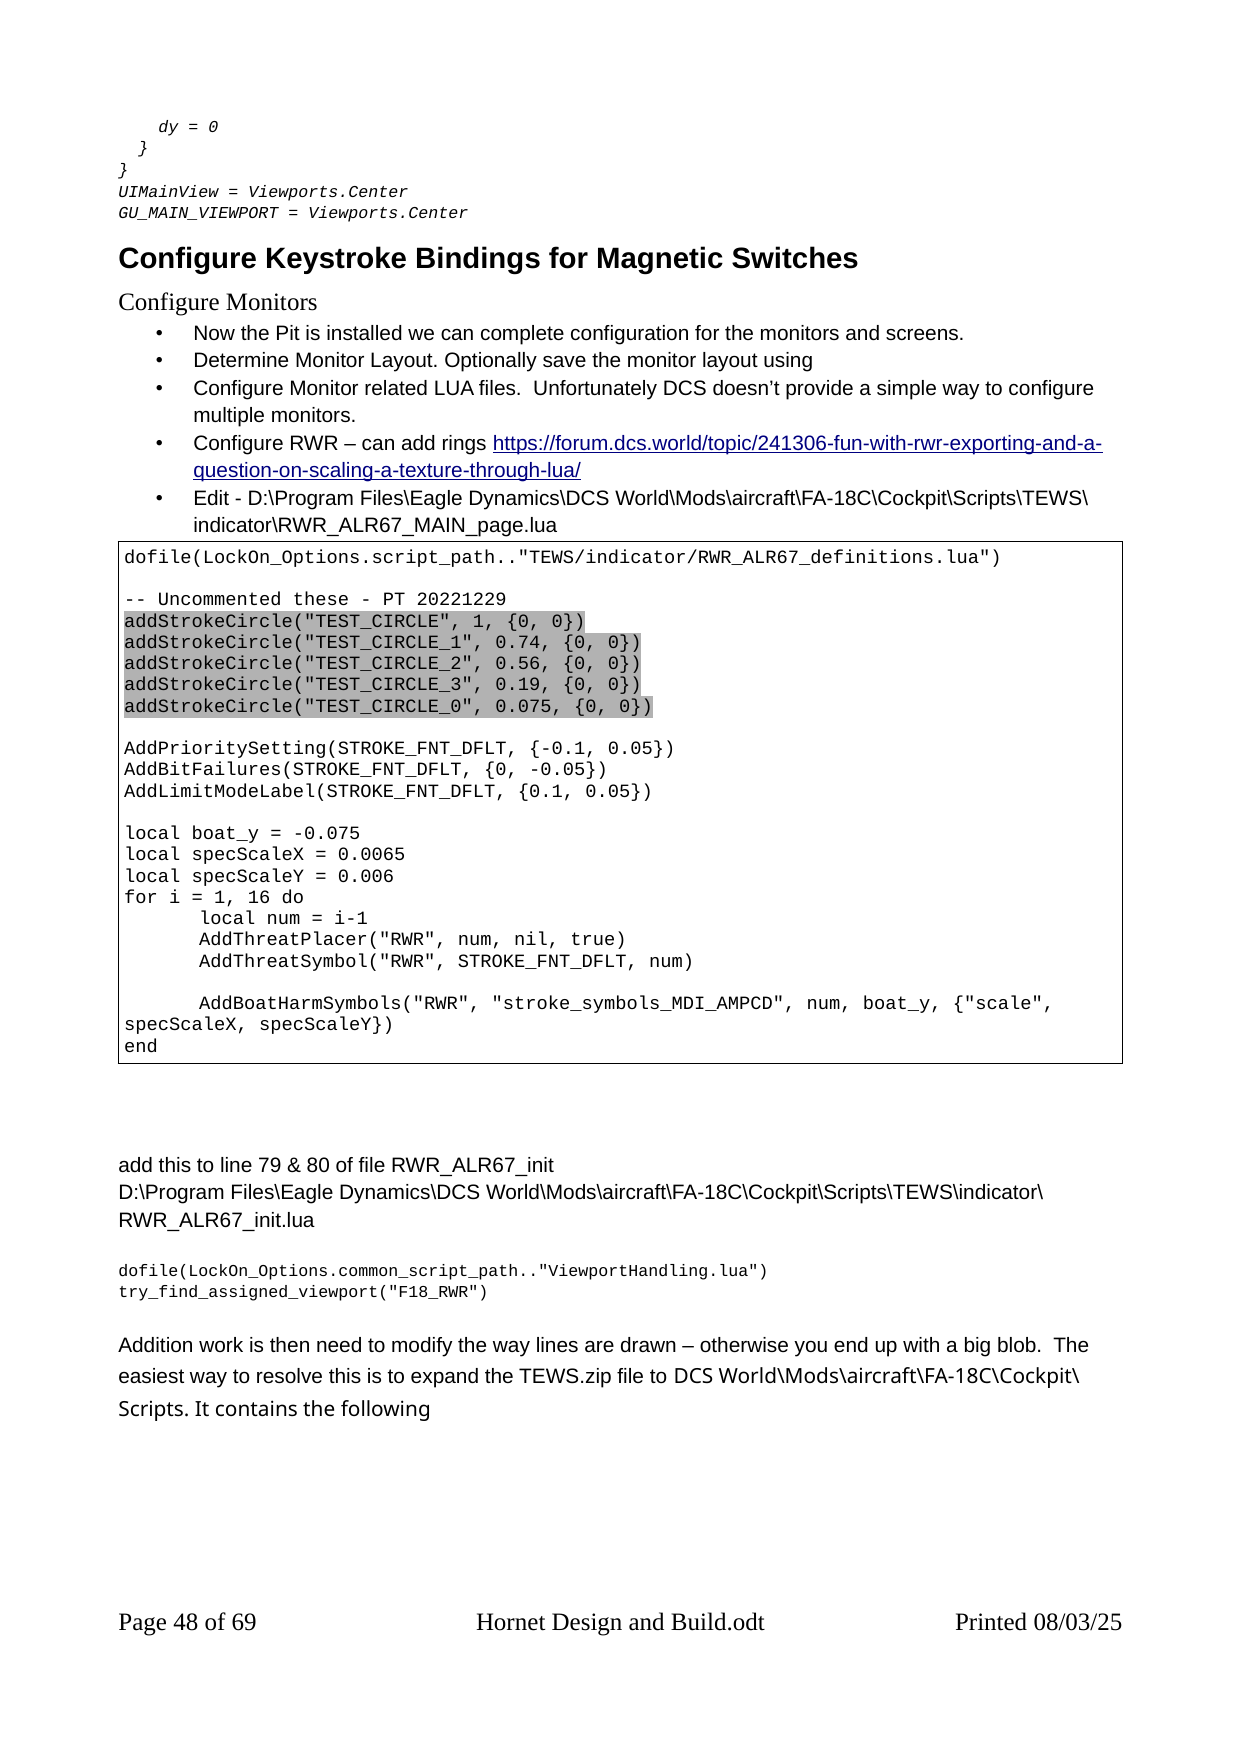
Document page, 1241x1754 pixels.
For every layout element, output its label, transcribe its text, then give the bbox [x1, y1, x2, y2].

text } [118, 161, 1122, 180]
list Determine Monitor Layout. Optionally save the monitor layout using [156, 348, 1122, 372]
text GU_MAIN_VIEWPORT = Viewports.Center [118, 205, 1122, 224]
subtitle Configure Keystroke Bindings for Magnetic Switches [118, 241, 1122, 275]
text } [118, 140, 1122, 159]
list Configure Monitor related LUA files. Unfortunately DCS doesn’t provide a simple way to configure multiple monitors. [156, 376, 1122, 427]
list Now the Pit is installed we can complete configuration for the monitors and screens. [156, 320, 1122, 344]
text UIMainView = Viewports.Center [118, 183, 1122, 202]
text dy = 0 [118, 118, 1122, 137]
list Configure RWR – can add rings https://forum.dcs.world/topic/241306-fun-with-rwr-exporting-and-a-question-on-scaling-a-texture-through-lua/ [156, 431, 1122, 482]
text try_find_assigned_viewport("F18_RWR") [118, 1284, 1122, 1303]
text Addition work is then need to modify the way lines are drawn – otherwise you end up with a big blob. The easiest way to resolve this is to expand the TEWS.zip file to DCS World\Mods\aircraft\FA-18C\Cockpit\Scripts. It contains the following [118, 1333, 1122, 1422]
text dofile(LockOn_Options.common_script_path.."ViewportHandling.lua") [118, 1262, 1122, 1281]
text D:\Program Files\Eagle Dynamics\DCS World\Mods\aircraft\FA-18C\Cockpit\Scripts\TEWS\indicator\RWR_ALR67_init.lua [118, 1180, 1122, 1231]
text Configure Monitors [118, 287, 1122, 316]
text add this to line 79 & 80 of file RWR_ALR67_init [118, 1152, 1122, 1176]
list Edit - D:\Program Files\Eagle Dynamics\DCS World\Mods\aircraft\FA-18C\Cockpit\Scripts\TEWS\indicator\RWR_ALR67_MAIN_page.lua [156, 486, 1122, 537]
table_header dofile(LockOn_Options.script_path.."TEWS/indicator/RWR_ALR67_definitions.lua") -- Uncommented these - PT 20221229 addStrokeCircle("TEST_CIRCLE", 1, {0, 0}) addStrokeCircle("TEST_CIRCLE_1", 0.74, {0, 0}) addStrokeCircle("TEST_CIRCLE_2", 0.56, {0, 0}) addStrokeCircle("TEST_CIRCLE_3", 0.19, {0, 0}) addStrokeCircle("TEST_CIRCLE_0", 0.075, {0, 0}) AddPrioritySetting(STROKE_FNT_DFLT, {-0.1, 0.05}) AddBitFailures(STROKE_FNT_DFLT, {0, -0.05}) AddLimitModeLabel(STROKE_FNT_DFLT, {0.1, 0.05}) local boat_y = -0.075 local specScaleX = 0.0065 local specScaleY = 0.006 for i = 1, 16 do local num = i-1 AddThreatPlacer("RWR", num, nil, true) AddThreatSymbol("RWR", STROKE_FNT_DFLT, num) AddBoatHarmSymbols("RWR", "stroke_symbols_MDI_AMPCD", num, boat_y, {"scale", specScaleX, specScaleY}) end [119, 542, 1122, 1063]
